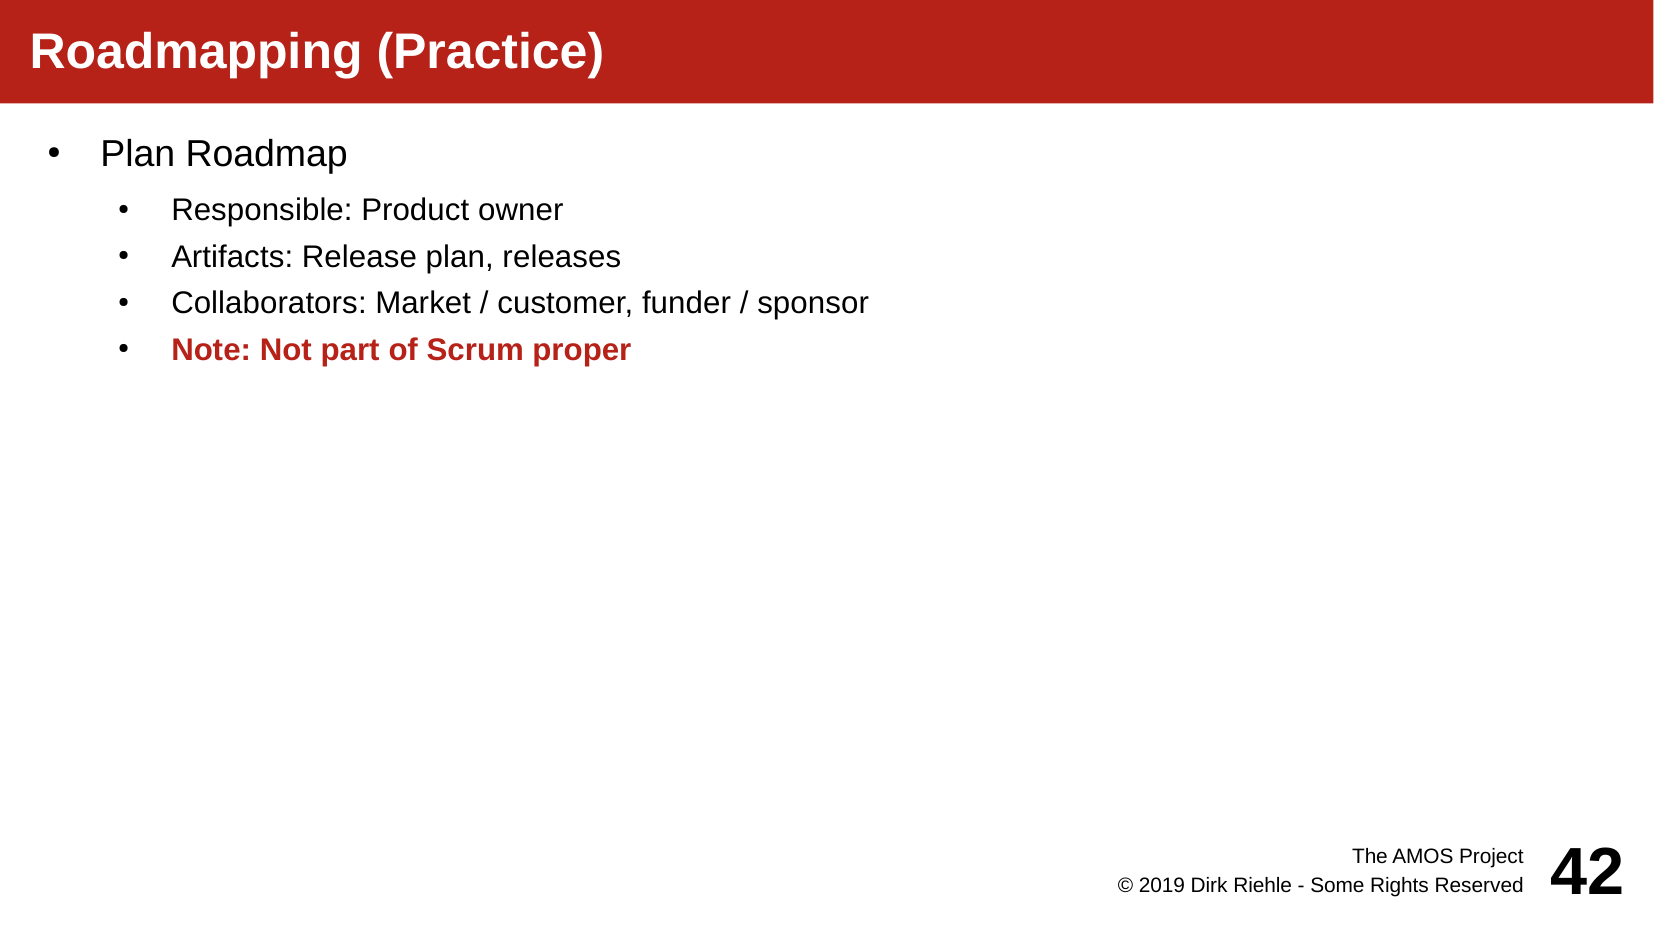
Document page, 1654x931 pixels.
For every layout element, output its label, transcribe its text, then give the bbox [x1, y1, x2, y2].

list Plan Roadmap Responsible: Product owner Artifacts: Release plan, releases Collaborators: Market / customer, funder / sponsor Note: Not part of Scrum proper [29, 132, 1625, 798]
title Roadmapping (Practice) [0, 0, 1654, 104]
